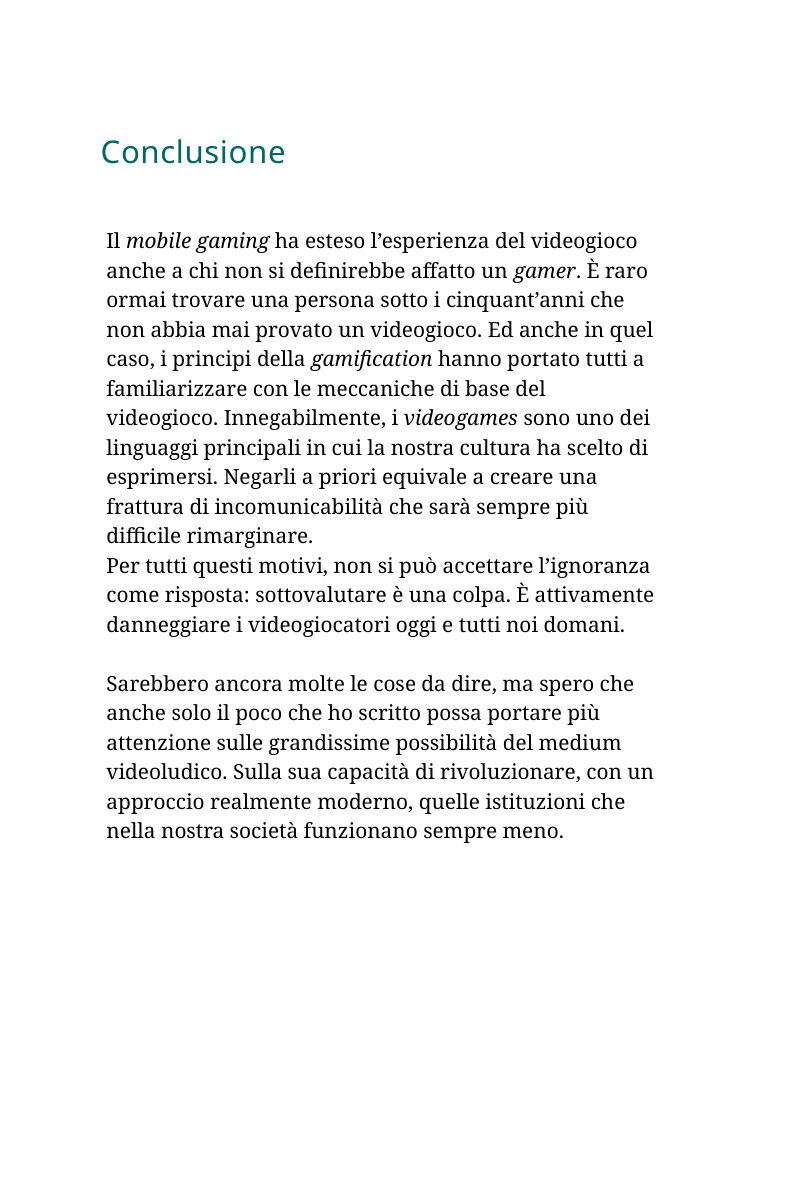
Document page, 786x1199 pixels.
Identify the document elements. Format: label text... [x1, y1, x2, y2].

text Per tutti questi motivi, non si può accettare l’ignoranza come risposta: sottovalutare è una colpa. È attivamente danneggiare i videogiocatori oggi e tutti noi domani. [106, 550, 661, 638]
subtitle Conclusione [100, 130, 661, 172]
text Sarebbero ancora molte le cose da dire, ma spero che anche solo il poco che ho scritto possa portare più attenzione sulle grandissime possibilità del medium videoludico. Sulla sua capacità di rivoluzionare, con un approccio realmente moderno, quelle istituzioni che nella nostra società funzionano sempre meno. [106, 668, 661, 845]
text Il mobile gaming ha esteso l’esperienza del videogioco anche a chi non si definirebbe affatto un gamer. È raro ormai trovare una persona sotto i cinquant’anni che non abbia mai provato un videogioco. Ed anche in quel caso, i principi della gamification hanno portato tutti a familiarizzare con le meccaniche di base del videogioco. Innegabilmente, i videogames sono uno dei linguaggi principali in cui la nostra cultura ha scelto di esprimersi. Negarli a priori equivale a creare una frattura di incomunicabilità che sarà sempre più difficile rimarginare. [106, 226, 661, 550]
